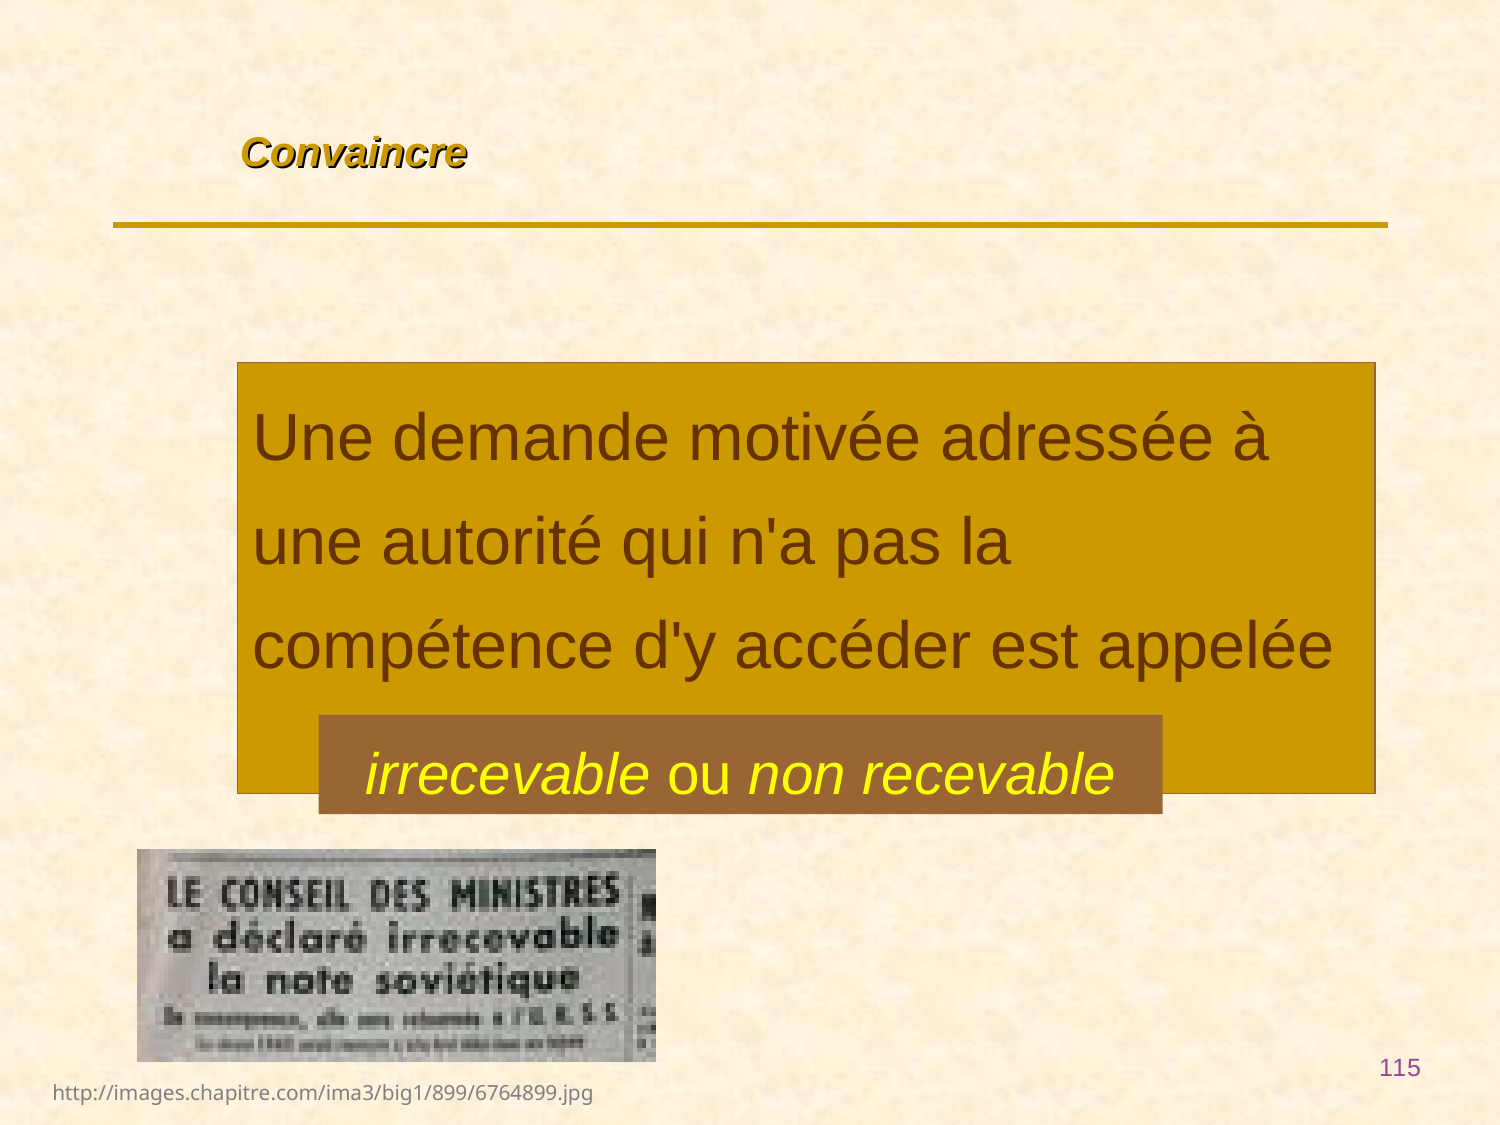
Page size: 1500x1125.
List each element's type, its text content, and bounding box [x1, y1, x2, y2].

text_box Convaincre [225, 116, 483, 183]
text_box http://images.chapitre.com/ima3/big1/899/6764899.jpg [37, 1072, 676, 1113]
text_box Une demande motivée adressée à une autorité qui n'a pas la compétence d'y accéder est appelée . . . [237, 362, 1375, 794]
picture [0, 0, 1500, 1125]
text_box irrecevable ou non recevable [318, 714, 1163, 815]
